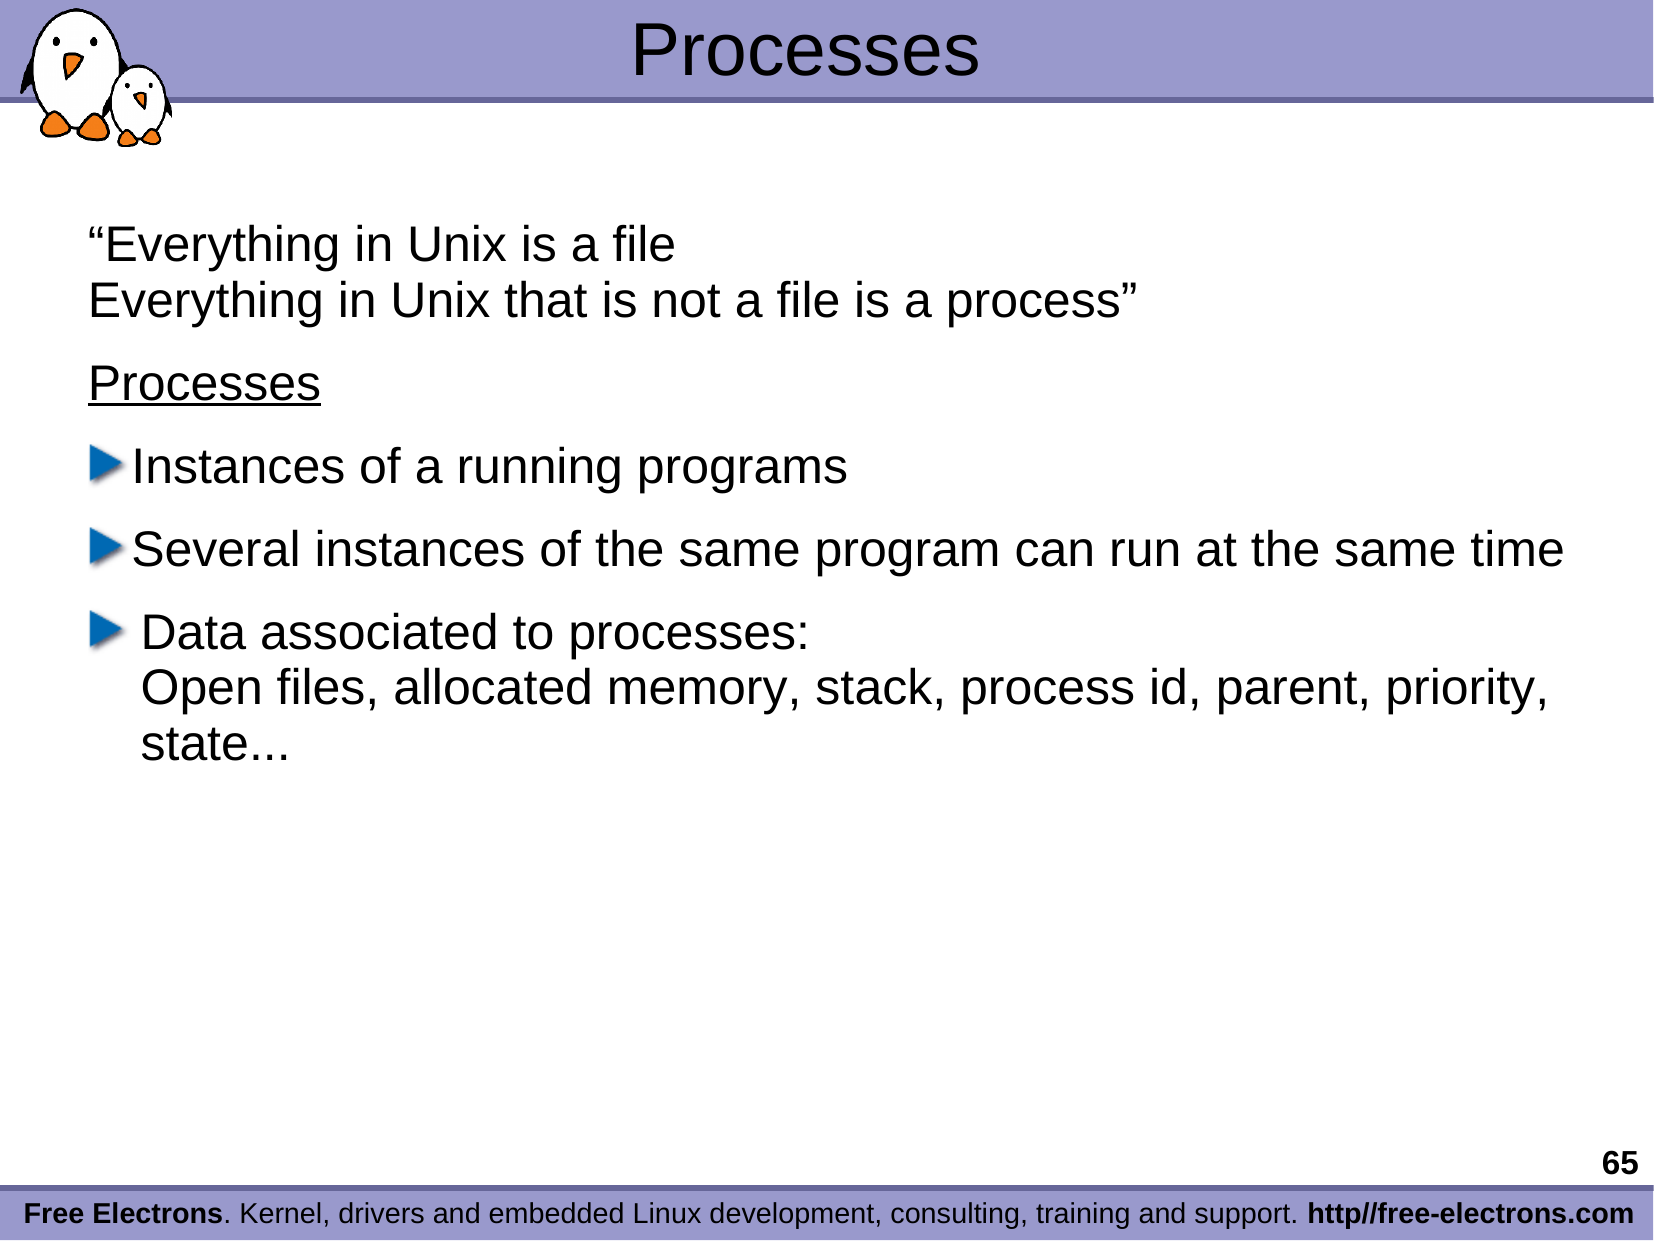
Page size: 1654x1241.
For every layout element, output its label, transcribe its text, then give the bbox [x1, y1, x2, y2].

title Processes [60, 0, 1551, 100]
list “Everything in Unix is a file Everything in Unix that is not a file is a process” Processes Instances of a running programs Several instances of the same program can run at the same time Data associated to processes: Open files, allocated memory, stack, process id, parent, priority, state... [69, 216, 1573, 1066]
picture [20, 8, 172, 147]
